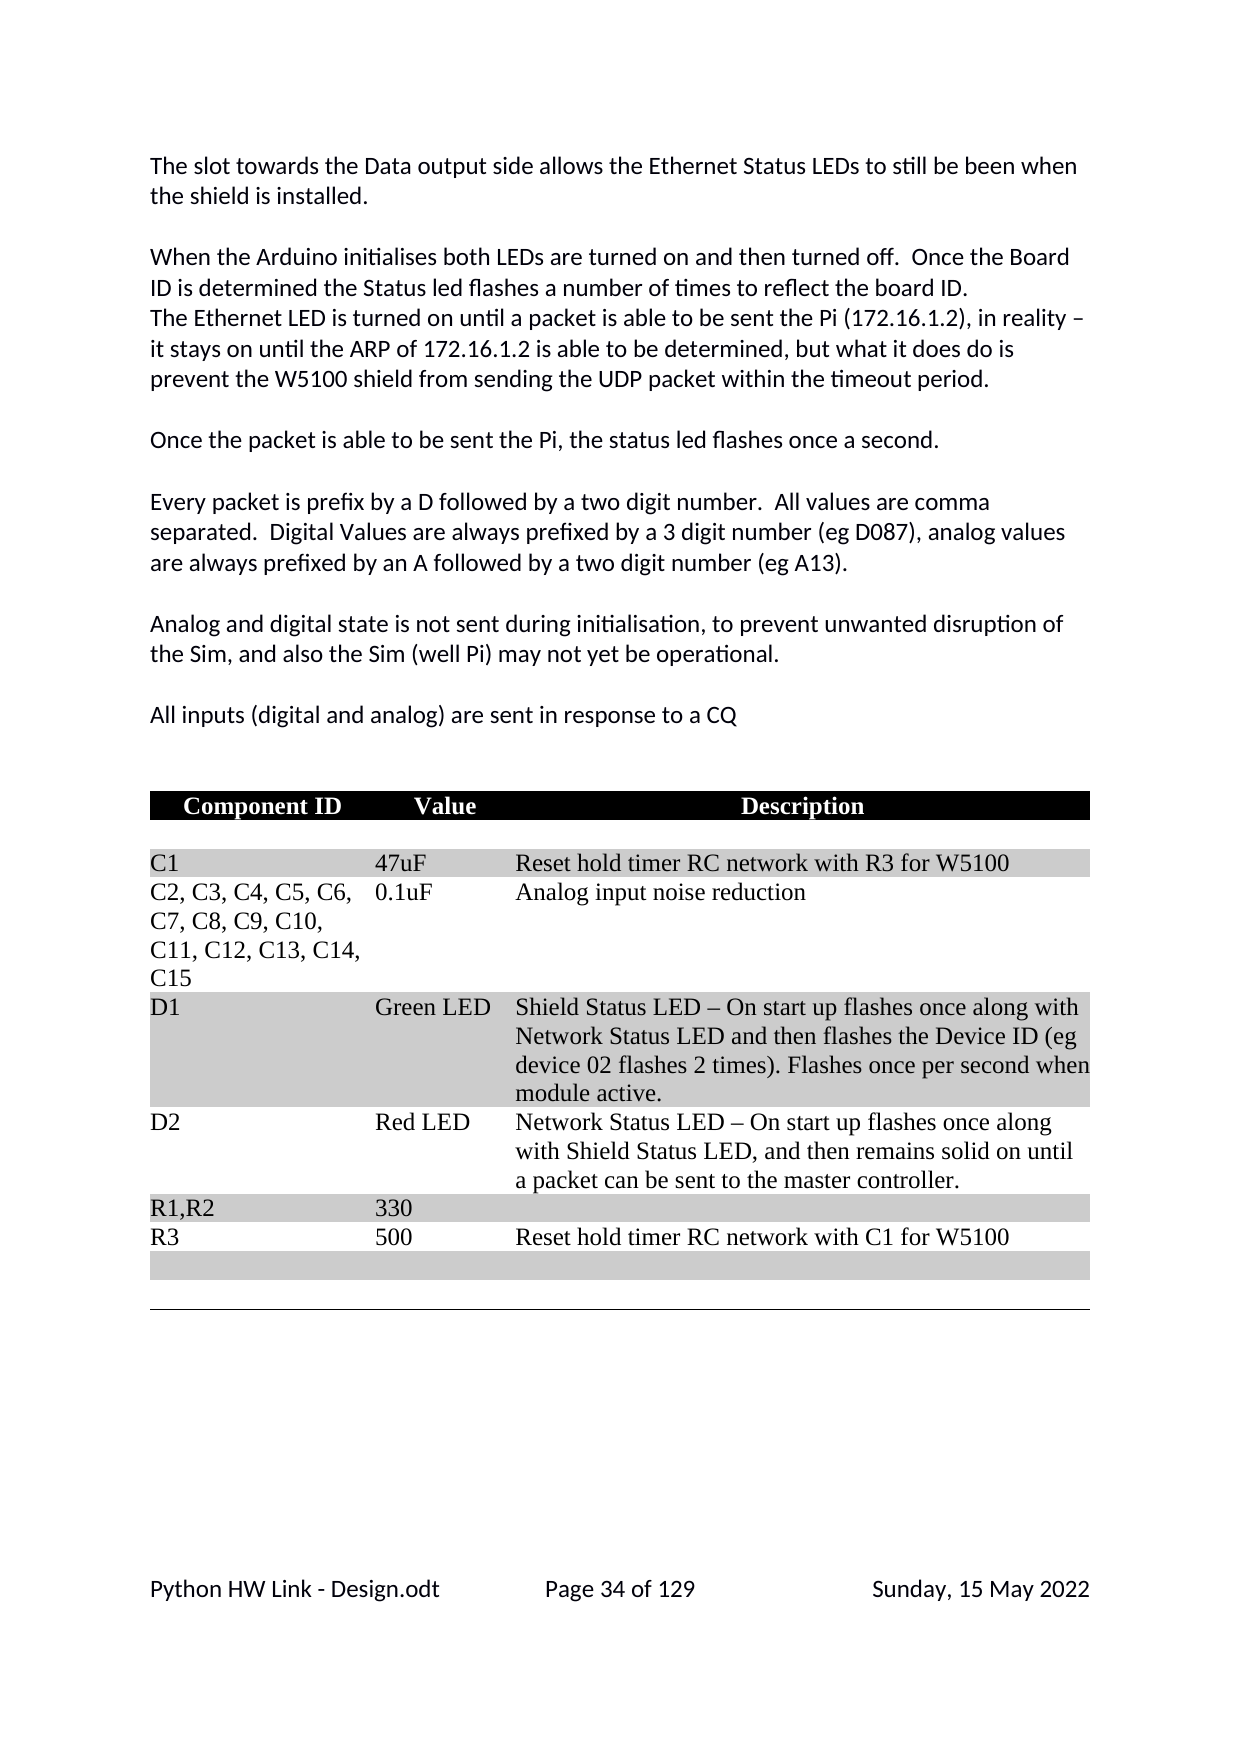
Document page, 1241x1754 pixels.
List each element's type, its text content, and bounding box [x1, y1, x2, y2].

table_cell [375, 1280, 515, 1308]
table_cell [375, 1251, 515, 1280]
text Every packet is prefix by a D followed by a two digit number. All values are comma separated. Digital Values are always prefixed by a 3 digit number (eg D087), analog values are always prefixed by an A followed by a two digit number (eg A13). [150, 486, 1090, 577]
table_cell [515, 1280, 1090, 1308]
text The slot towards the Data output side allows the Ethernet Status LEDs to still be been when the shield is installed. [150, 150, 1090, 211]
table_cell [150, 820, 375, 848]
table_cell R1,R2 [150, 1194, 375, 1222]
text Analog and digital state is not sent during initialisation, to prevent unwanted disruption of the Sim, and also the Sim (well Pi) may not yet be operational. [150, 608, 1090, 669]
table_cell [515, 820, 1090, 848]
table_cell [515, 1194, 1090, 1222]
table_cell [150, 1280, 375, 1308]
table_cell 47uF [375, 849, 515, 877]
table_cell Reset hold timer RC network with C1 for W5100 [515, 1222, 1090, 1251]
table_cell Analog input noise reduction [515, 877, 1090, 992]
table_cell 500 [375, 1222, 515, 1251]
text When the Arduino initialises both LEDs are turned on and then turned off. Once the Board ID is determined the Status led flashes a number of times to reflect the board ID. [150, 242, 1090, 303]
table_cell C1 [150, 849, 375, 877]
table_cell Red LED [375, 1107, 515, 1193]
table_cell Reset hold timer RC network with R3 for W5100 [515, 849, 1090, 877]
table_cell [375, 820, 515, 848]
table_cell [150, 1251, 375, 1280]
table_header Description [515, 791, 1090, 820]
table_header Component ID [150, 791, 375, 820]
text Once the packet is able to be sent the Pi, the status led flashes once a second. [150, 425, 1090, 455]
table_header Value [375, 791, 515, 820]
table_cell D2 [150, 1107, 375, 1193]
table_cell Network Status LED – On start up flashes once along with Shield Status LED, and then remains solid on until a packet can be sent to the master controller. [515, 1107, 1090, 1193]
table_cell C2, C3, C4, C5, C6, C7, C8, C9, C10, C11, C12, C13, C14, C15 [150, 877, 375, 992]
text The Ethernet LED is turned on until a packet is able to be sent the Pi (172.16.1.2), in reality – it stays on until the ARP of 172.16.1.2 is able to be determined, but what it does do is prevent the W5100 shield from sending the UDP packet within the timeout period. [150, 303, 1090, 394]
table_cell Green LED [375, 992, 515, 1107]
text All inputs (digital and analog) are sent in response to a CQ [150, 699, 1090, 730]
table_cell [515, 1251, 1090, 1280]
table_cell 330 [375, 1194, 515, 1222]
table_cell Shield Status LED – On start up flashes once along with Network Status LED and then flashes the Device ID (eg device 02 flashes 2 times). Flashes once per second when module active. [515, 992, 1090, 1107]
table_cell D1 [150, 992, 375, 1107]
table_cell R3 [150, 1222, 375, 1251]
table_cell 0.1uF [375, 877, 515, 992]
